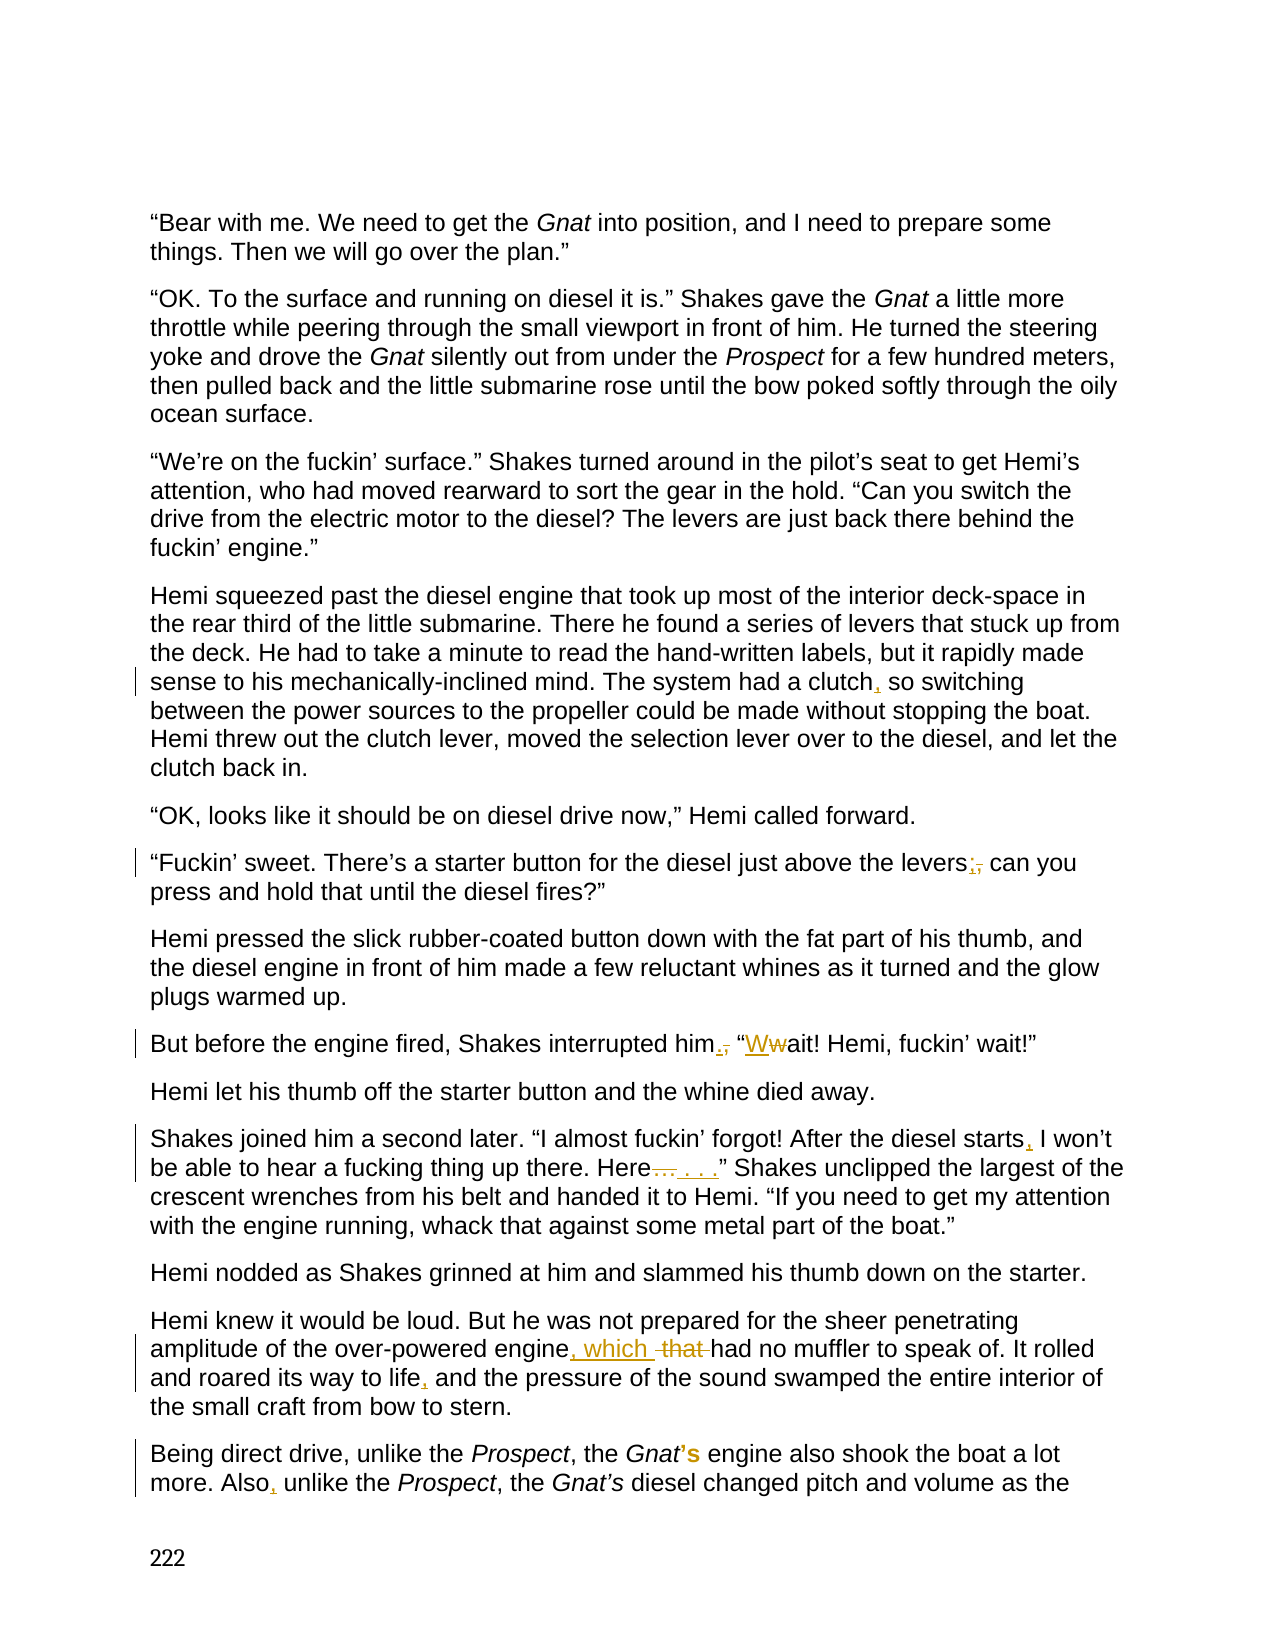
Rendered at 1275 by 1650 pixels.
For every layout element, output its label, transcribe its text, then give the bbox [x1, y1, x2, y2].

text Being direct drive, unlike the Prospect, the Gnat’s engine also shook the boat a lot more. Also, unlike the Prospect, the Gnat’s diesel changed pitch and volume as the [150, 1439, 1125, 1497]
text Hemi let his thumb off the starter button and the whine died away. [150, 1077, 1125, 1106]
text Hemi nodded as Shakes grinned at him and slammed his thumb down on the starter. [150, 1258, 1125, 1287]
text Hemi squeezed past the diesel engine that took up most of the interior deck-space in the rear third of the little submarine. There he found a series of levers that stuck up from the deck. He had to take a minute to read the hand-written labels, but it rapidly made sense to his mechanically-inclined mind. The system had a clutch, so switching between the power sources to the propeller could be made without stopping the boat. Hemi threw out the clutch lever, moved the selection lever over to the diesel, and let the clutch back in. [150, 581, 1125, 782]
text Shakes joined him a second later. “I almost fuckin’ forgot! After the diesel starts, I won’t be able to hear a fucking thing up there. Here . . .” Shakes unclipped the largest of the crescent wrenches from his belt and handed it to Hemi. “If you need to get my attention with the engine running, whack that against some metal part of the boat.” [150, 1124, 1125, 1239]
text “Fuckin’ sweet. There’s a starter button for the diesel just above the levers; can you press and hold that until the diesel fires?” [150, 848, 1125, 906]
text Hemi pressed the slick rubber-coated button down with the fat part of his thumb, and the diesel engine in front of him made a few reluctant whines as it turned and the glow plugs warmed up. [150, 924, 1125, 1011]
text “We’re on the fuckin’ surface.” Shakes turned around in the pilot’s seat to get Hemi’s attention, who had moved rearward to sort the gear in the hold. “Can you switch the drive from the electric motor to the diesel? The levers are just back there behind the fuckin’ engine.” [150, 447, 1125, 562]
text Hemi knew it would be loud. But he was not prepared for the sheer penetrating amplitude of the over-powered engine, which had no muffler to speak of. It rolled and roared its way to life, and the pressure of the sound swamped the entire interior of the small craft from bow to stern. [150, 1306, 1125, 1421]
text But before the engine fired, Shakes interrupted him. “Wait! Hemi, fuckin’ wait!” [150, 1029, 1125, 1058]
text “OK, looks like it should be on diesel drive now,” Hemi called forward. [150, 801, 1125, 829]
text “OK. To the surface and running on diesel it is.” Shakes gave the Gnat a little more throttle while peering through the small viewport in front of him. He turned the steering yoke and drove the Gnat silently out from under the Prospect for a few hundred meters, then pulled back and the little submarine rose until the bow poked softly through the oily ocean surface. [150, 284, 1125, 428]
text “Bear with me. We need to get the Gnat into position, and I need to prepare some things. Then we will go over the plan.” [150, 208, 1125, 266]
